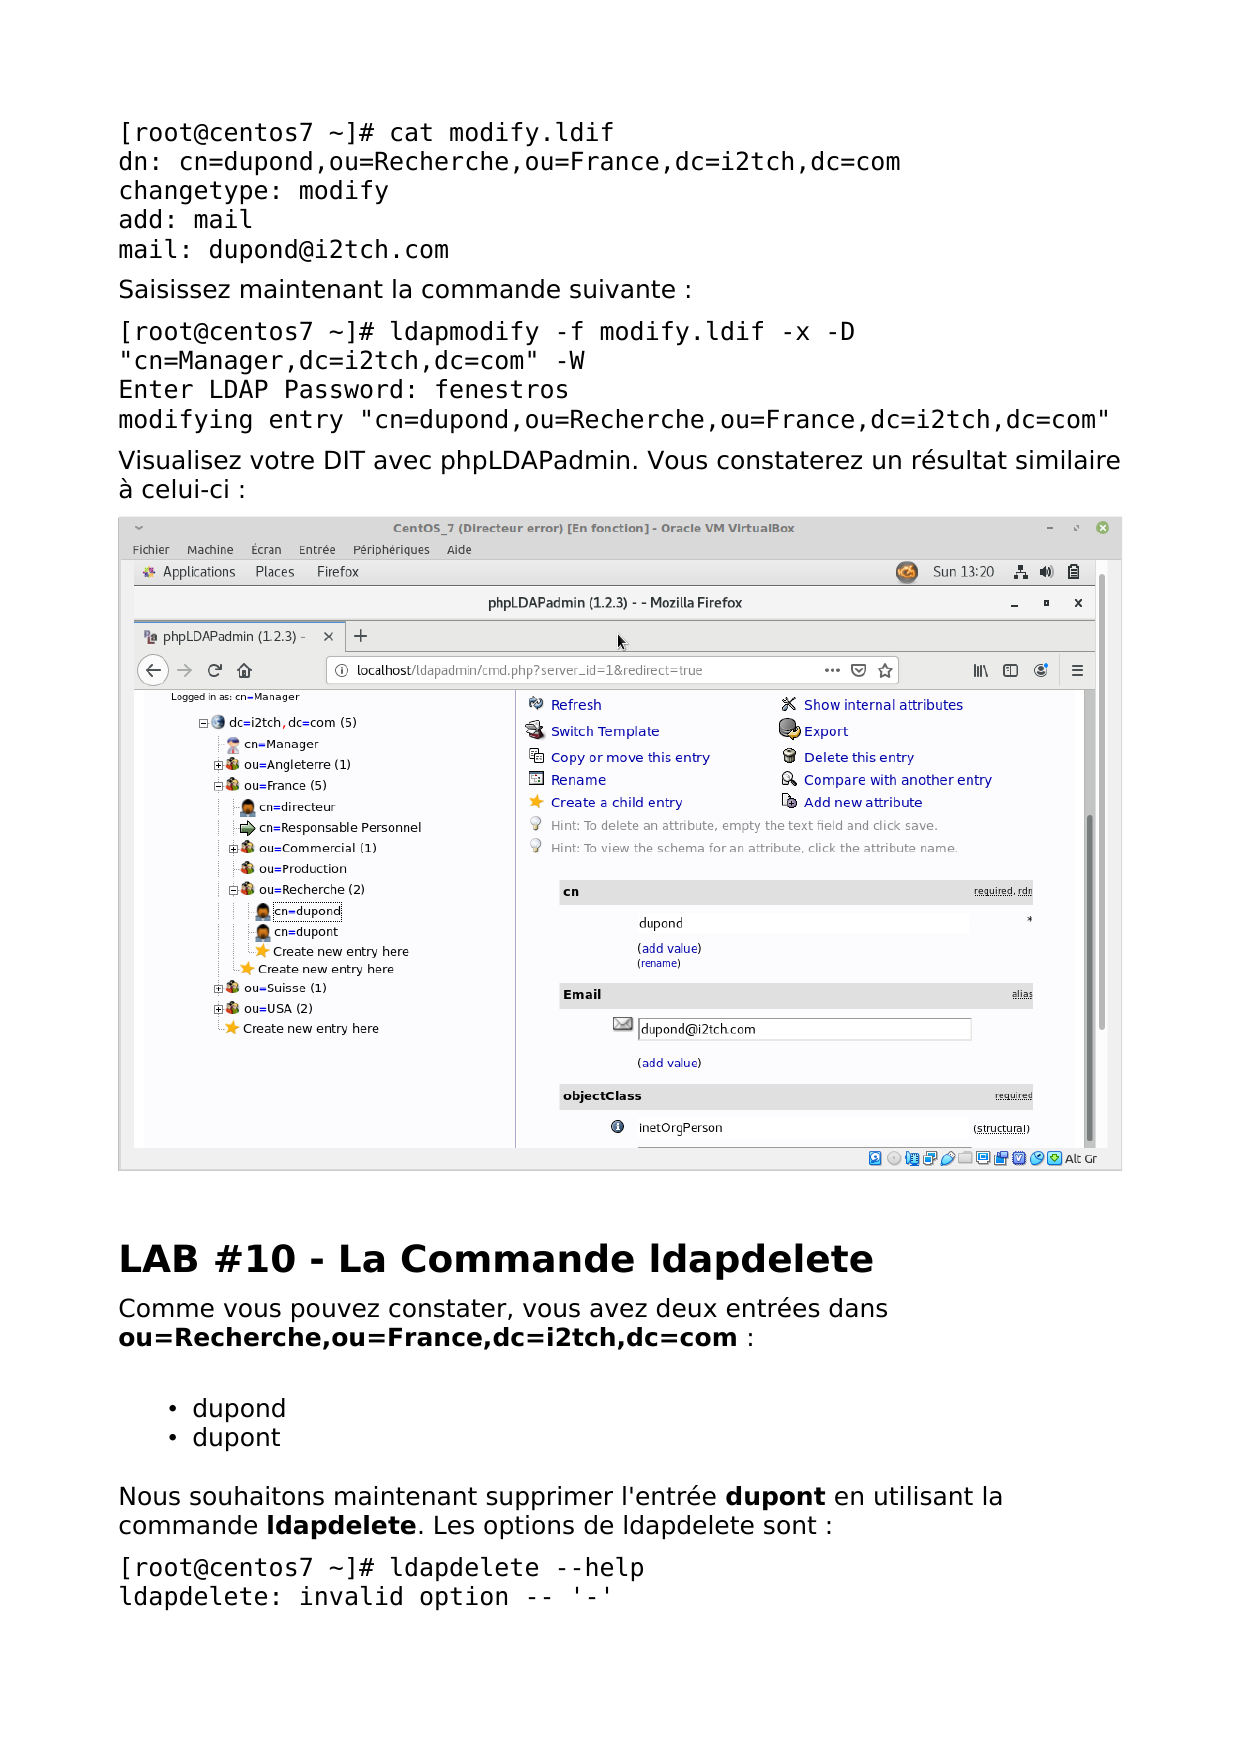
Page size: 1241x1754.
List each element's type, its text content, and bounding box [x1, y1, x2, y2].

list dupont [177, 1423, 1122, 1452]
subtitle LAB #10 - La Commande ldapdelete [118, 1238, 1122, 1281]
text Nous souhaitons maintenant supprimer l'entrée dupont en utilisant la commande ldapdelete. Les options de ldapdelete sont : [118, 1482, 1122, 1540]
picture [118, 516, 1123, 1171]
list dupond [177, 1394, 1122, 1423]
text [root@centos7 ~]# ldapmodify -f modify.ldif -x -D "cn=Manager,dc=i2tch,dc=com" -W Enter LDAP Password: fenestros modifying entry "cn=dupond,ou=Recherche,ou=France,dc=i2tch,dc=com" [118, 317, 1122, 434]
text Saisissez maintenant la commande suivante : [118, 276, 1122, 305]
text [root@centos7 ~]# ldapdelete --help ldapdelete: invalid option -- '-' [118, 1553, 1122, 1611]
text Visualisez votre DIT avec phpLDAPadmin. Vous constaterez un résultat similaire à celui-ci : [118, 446, 1122, 504]
text Comme vous pouvez constater, vous avez deux entrées dans ou=Recherche,ou=France,dc=i2tch,dc=com : [118, 1294, 1122, 1352]
text [root@centos7 ~]# cat modify.ldif dn: cn=dupond,ou=Recherche,ou=France,dc=i2tch,dc=com changetype: modify add: mail mail: dupond@i2tch.com [118, 118, 1122, 264]
